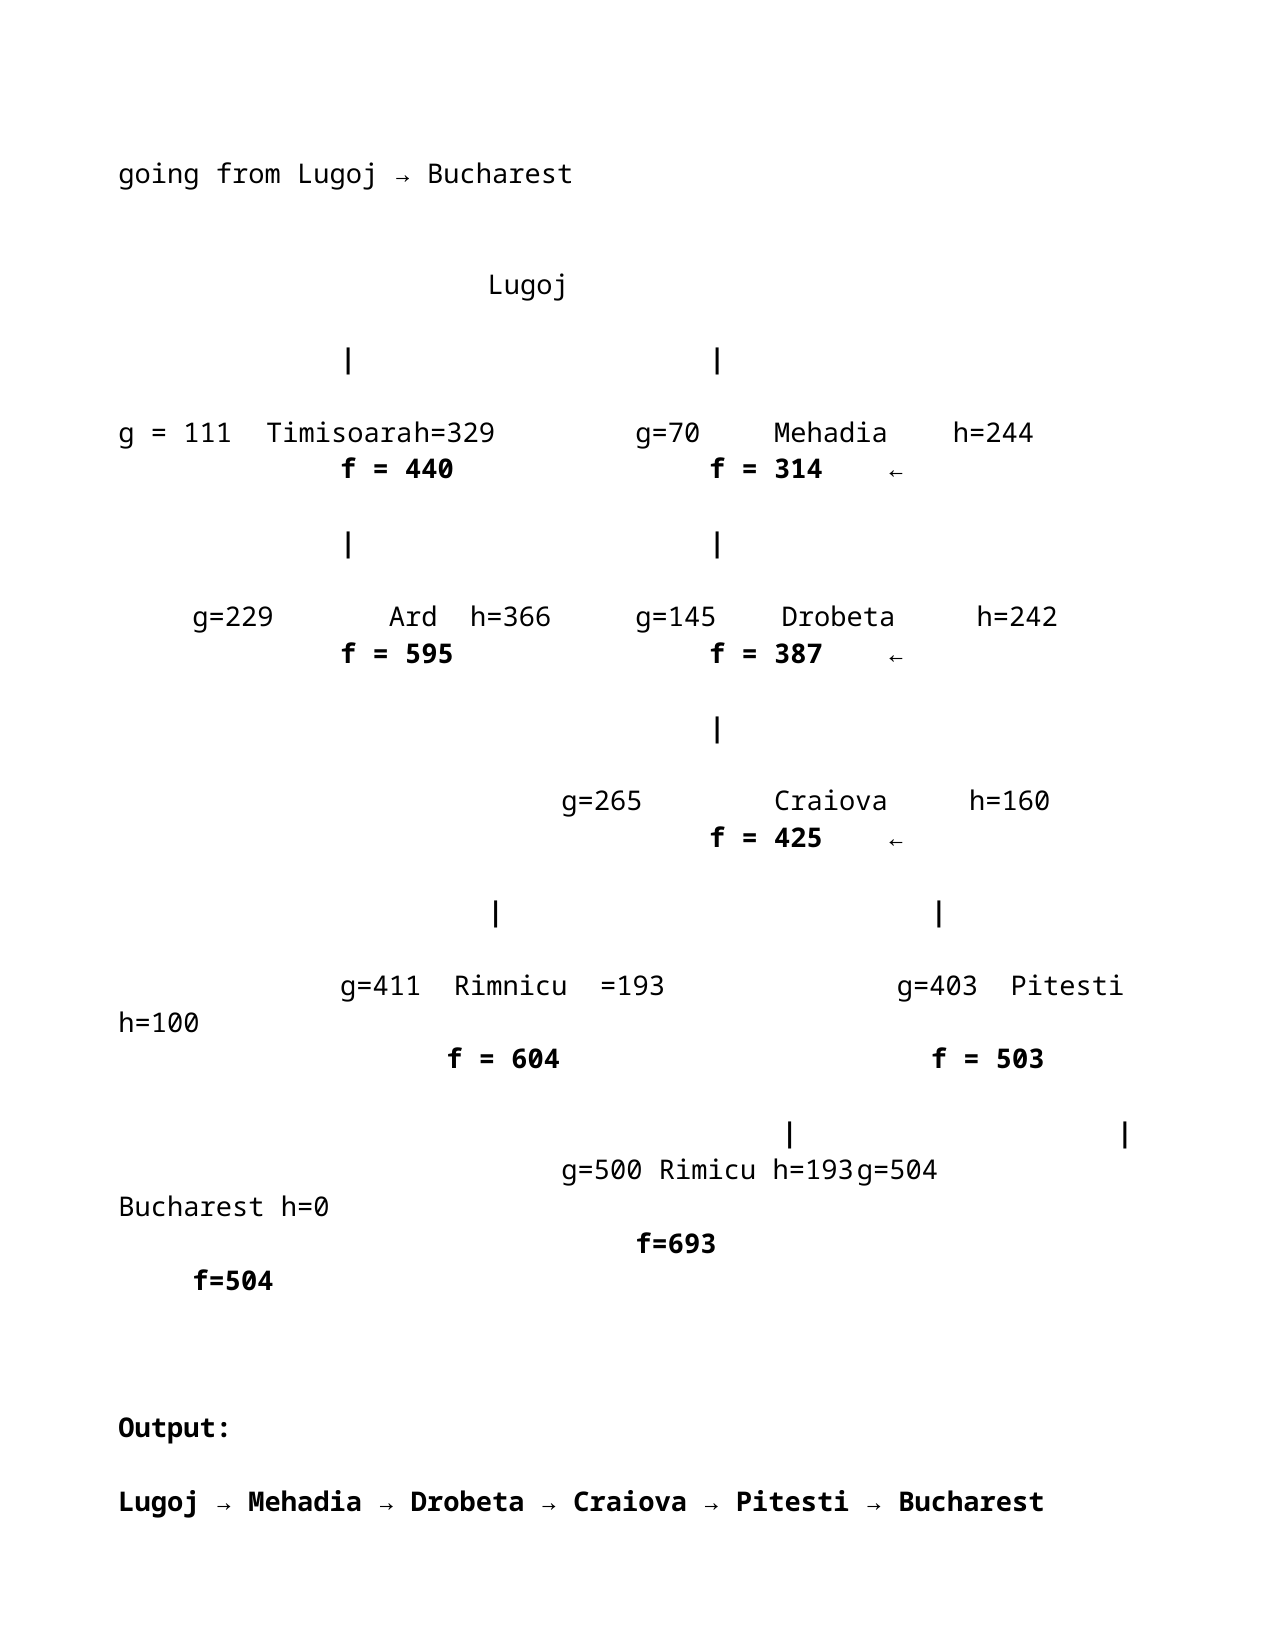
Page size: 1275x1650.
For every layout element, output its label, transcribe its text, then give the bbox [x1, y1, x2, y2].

text g=265 Craiova h=160 [118, 782, 1157, 819]
text f = 595 f = 387 ← [118, 634, 1157, 671]
text f=693 f=504 [118, 1224, 1157, 1298]
text f = 425 ← [118, 819, 1157, 856]
text | | [118, 1114, 1157, 1151]
text Lugoj → Mehadia → Drobeta → Craiova → Pitesti → Bucharest [118, 1482, 1157, 1519]
text f = 440 f = 314 ← [118, 450, 1157, 487]
text | [118, 708, 1157, 745]
text g=500 Rimicu h=193 g=504 Bucharest h=0 [118, 1151, 1157, 1224]
text | | [118, 524, 1157, 561]
text | | [118, 339, 1157, 376]
text Output: [118, 1409, 1157, 1446]
text g=411 Rimnicu =193 g=403 Pitesti h=100 [118, 966, 1157, 1040]
text | | [118, 892, 1157, 929]
text Lugoj [118, 266, 1157, 302]
text g=229 Ard h=366 g=145 Drobeta h=242 [118, 597, 1157, 634]
text going from Lugoj → Bucharest [118, 155, 1157, 192]
text g = 111 Timisoara h=329 g=70 Mehadia h=244 [118, 413, 1157, 450]
text f = 604 f = 503 [118, 1040, 1157, 1077]
